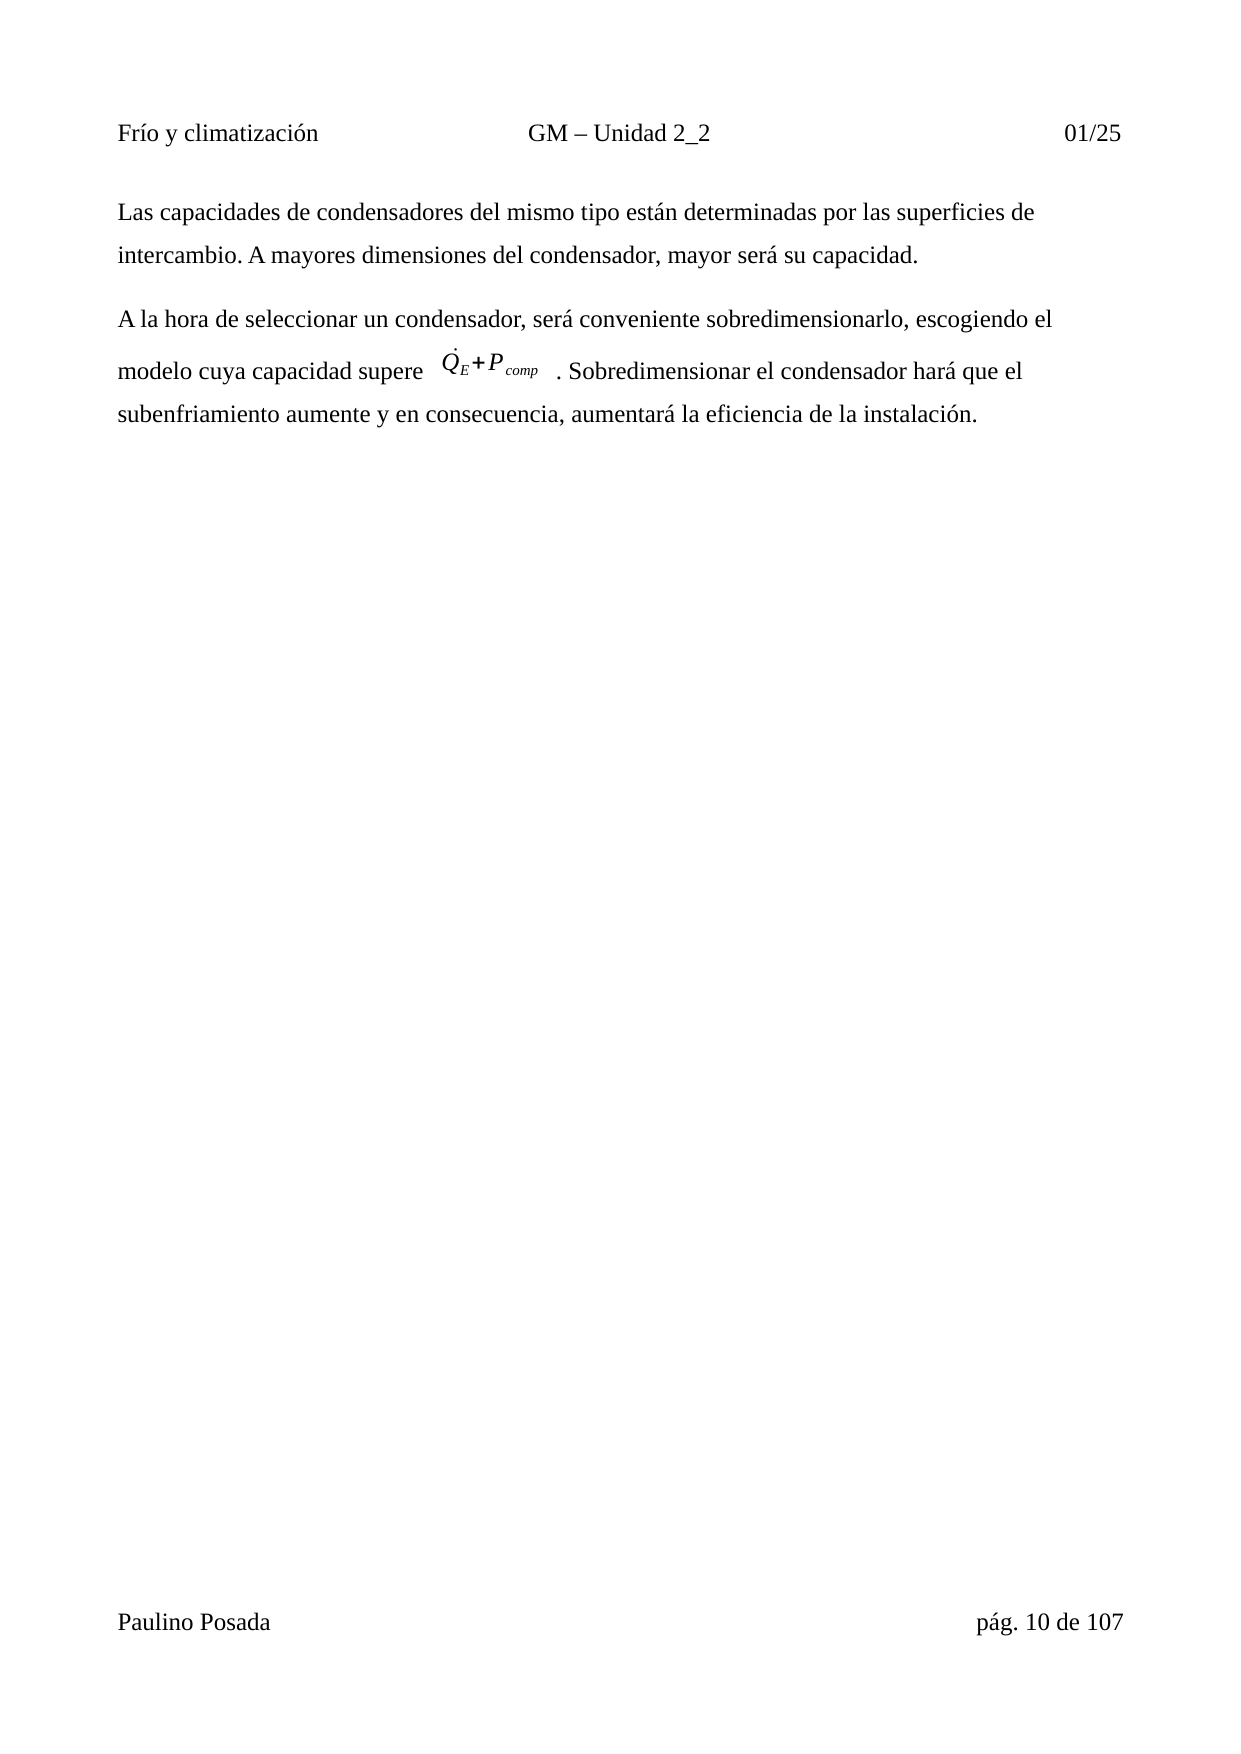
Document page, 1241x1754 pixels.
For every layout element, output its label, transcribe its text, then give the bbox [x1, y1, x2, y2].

text Las capacidades de condensadores del mismo tipo están determinadas por las superficies de intercambio. A mayores dimensiones del condensador, mayor será su capacidad. [117, 197, 1123, 269]
text A la hora de seleccionar un condensador, será conveniente sobredimensionarlo, escogiendo el modelo cuya capacidad supere. Sobredimensionar el condensador hará que el subenfriamiento aumente y en consecuencia, aumentará la eficiencia de la instalación. [117, 304, 1123, 428]
